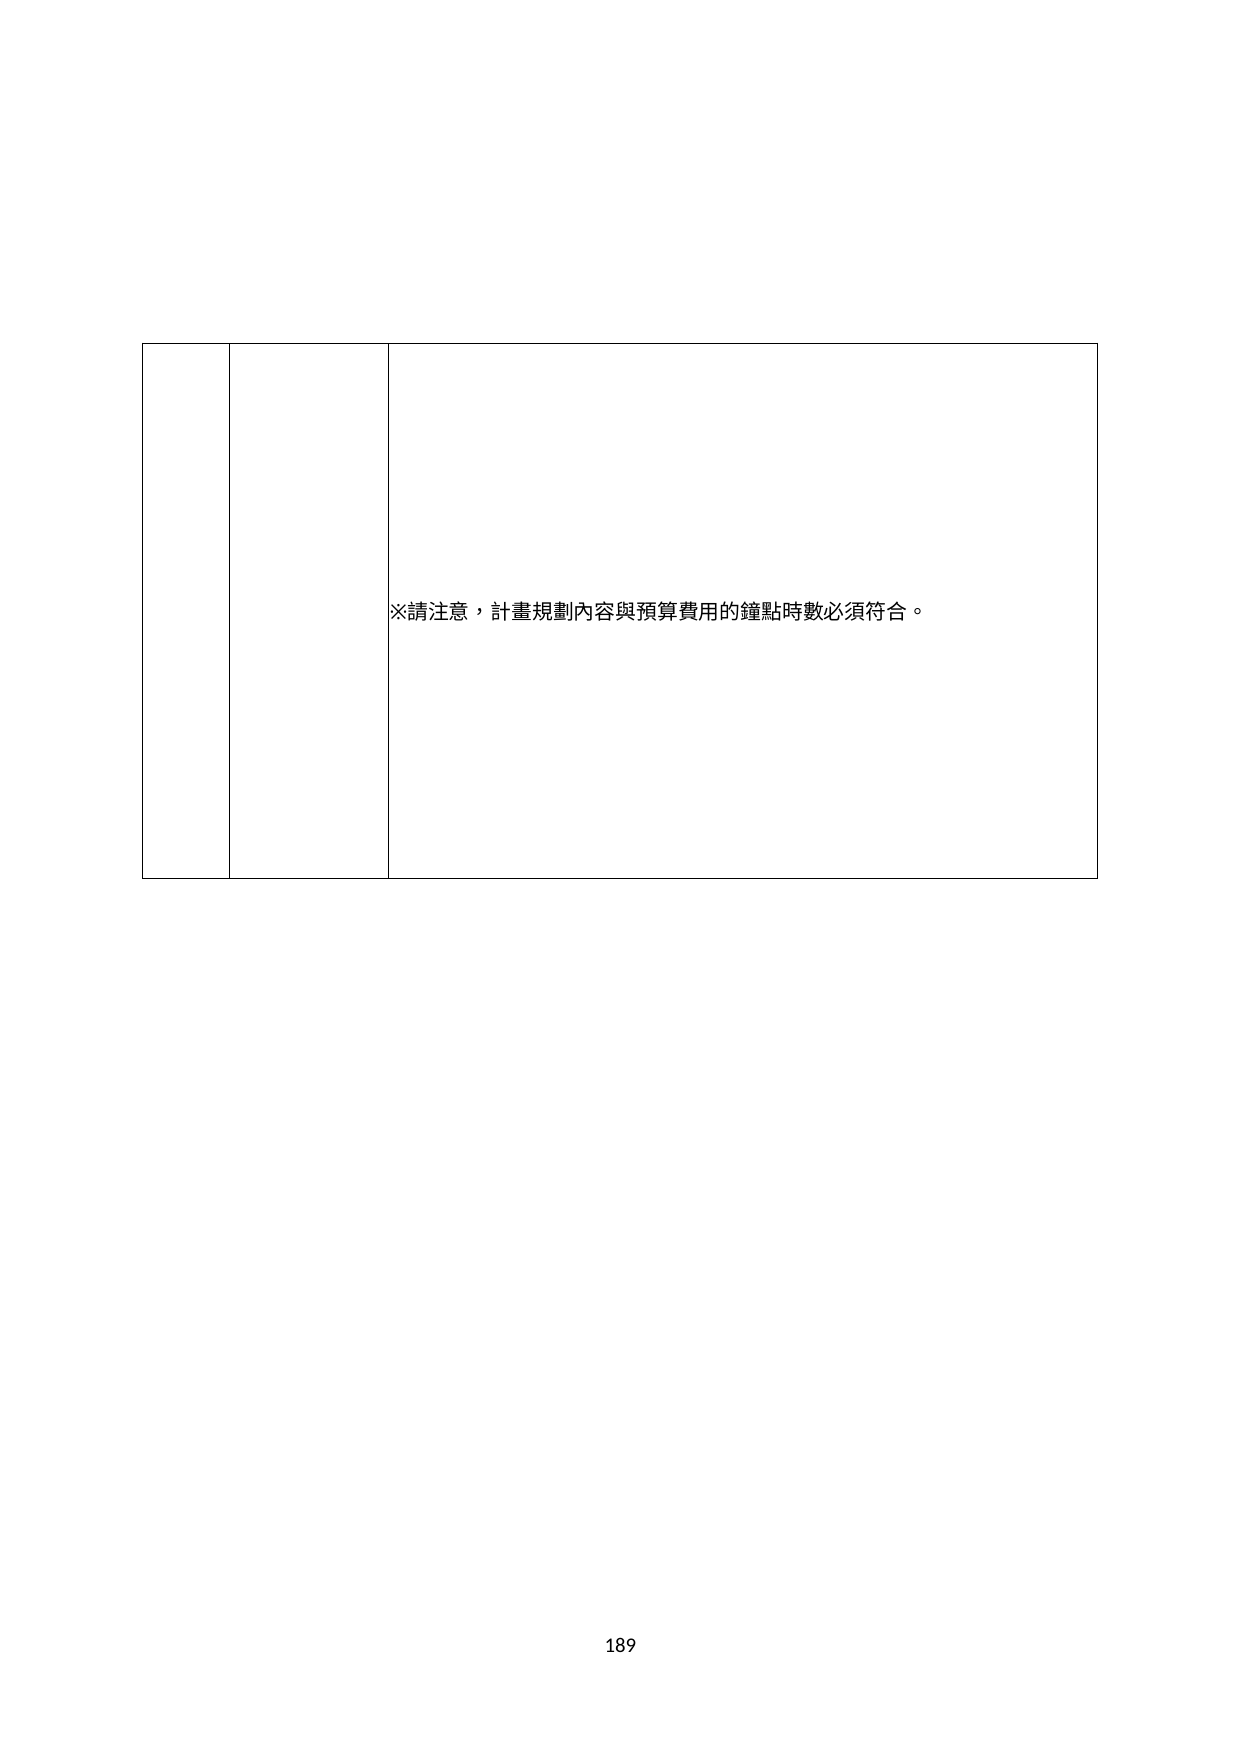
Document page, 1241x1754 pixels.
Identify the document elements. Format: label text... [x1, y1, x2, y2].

table_cell [143, 344, 229, 878]
table_cell ※請注意，計畫規劃內容與預算費用的鐘點時數必須符合。 [389, 344, 1097, 878]
table_cell [230, 344, 388, 878]
